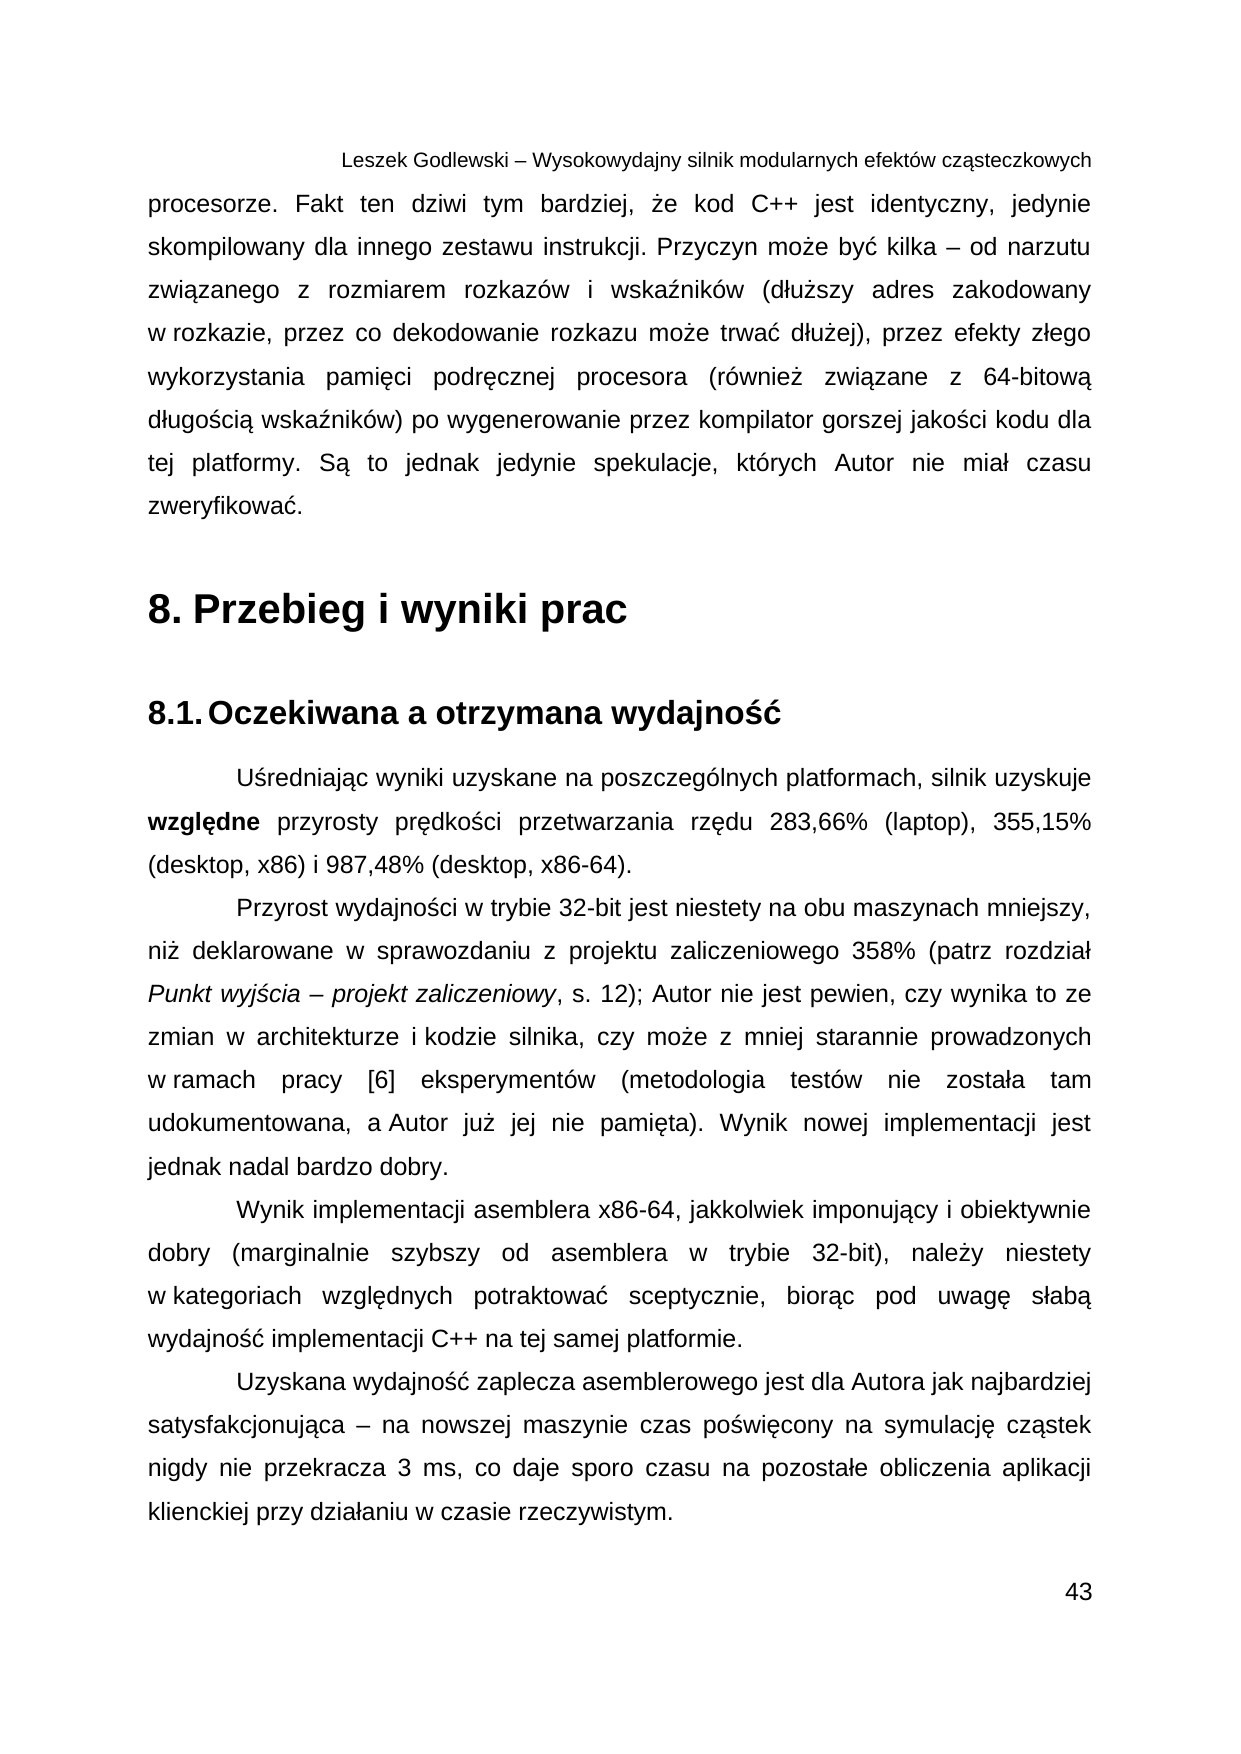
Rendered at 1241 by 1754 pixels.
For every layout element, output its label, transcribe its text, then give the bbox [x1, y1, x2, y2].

subtitle Oczekiwana a otrzymana wydajność [148, 693, 1092, 732]
text Uzyskana wydajność zaplecza asemblerowego jest dla Autora jak najbardziej satysfakcjonująca – na nowszej maszynie czas poświęcony na symulację cząstek nigdy nie przekracza 3 ms, co daje sporo czasu na pozostałe obliczenia aplikacji klienckiej przy działaniu w czasie rzeczywistym. [148, 1367, 1092, 1525]
subtitle Przebieg i wyniki prac [148, 584, 1092, 632]
text Wynik implementacji asemblera x86-64, jakkolwiek imponujący i obiektywnie dobry (marginalnie szybszy od asemblera w trybie 32-bit), należy niestety w kategoriach względnych potraktować sceptycznie, biorąc pod uwagę słabą wydajność implementacji C++ na tej samej platformie. [148, 1195, 1092, 1353]
text Przyrost wydajności w trybie 32-bit jest niestety na obu maszynach mniejszy, niż deklarowane w sprawozdaniu z projektu zaliczeniowego 358% (patrz rozdział Punkt wyjścia – projekt zaliczeniowy, s. 12); Autor nie jest pewien, czy wynika to ze zmian w architekturze i kodzie silnika, czy może z mniej starannie prowadzonych w ramach pracy [6] eksperymentów (metodologia testów nie została tam udokumentowana, a Autor już jej nie pamięta). Wynik nowej implementacji jest jednak nadal bardzo dobry. [148, 893, 1092, 1180]
text Uśredniając wyniki uzyskane na poszczególnych platformach, silnik uzyskuje względne przyrosty prędkości przetwarzania rzędu 283,66% (laptop), 355,15% (desktop, x86) i 987,48% (desktop, x86-64). [148, 763, 1092, 878]
text procesorze. Fakt ten dziwi tym bardziej, że kod C++ jest identyczny, jedynie skompilowany dla innego zestawu instrukcji. Przyczyn może być kilka – od narzutu związanego z rozmiarem rozkazów i wskaźników (dłuższy adres zakodowany w rozkazie, przez co dekodowanie rozkazu może trwać dłużej), przez efekty złego wykorzystania pamięci podręcznej procesora (również związane z 64-bitową długością wskaźników) po wygenerowanie przez kompilator gorszej jakości kodu dla tej platformy. Są to jednak jedynie spekulacje, których Autor nie miał czasu zweryfikować. [148, 189, 1092, 519]
